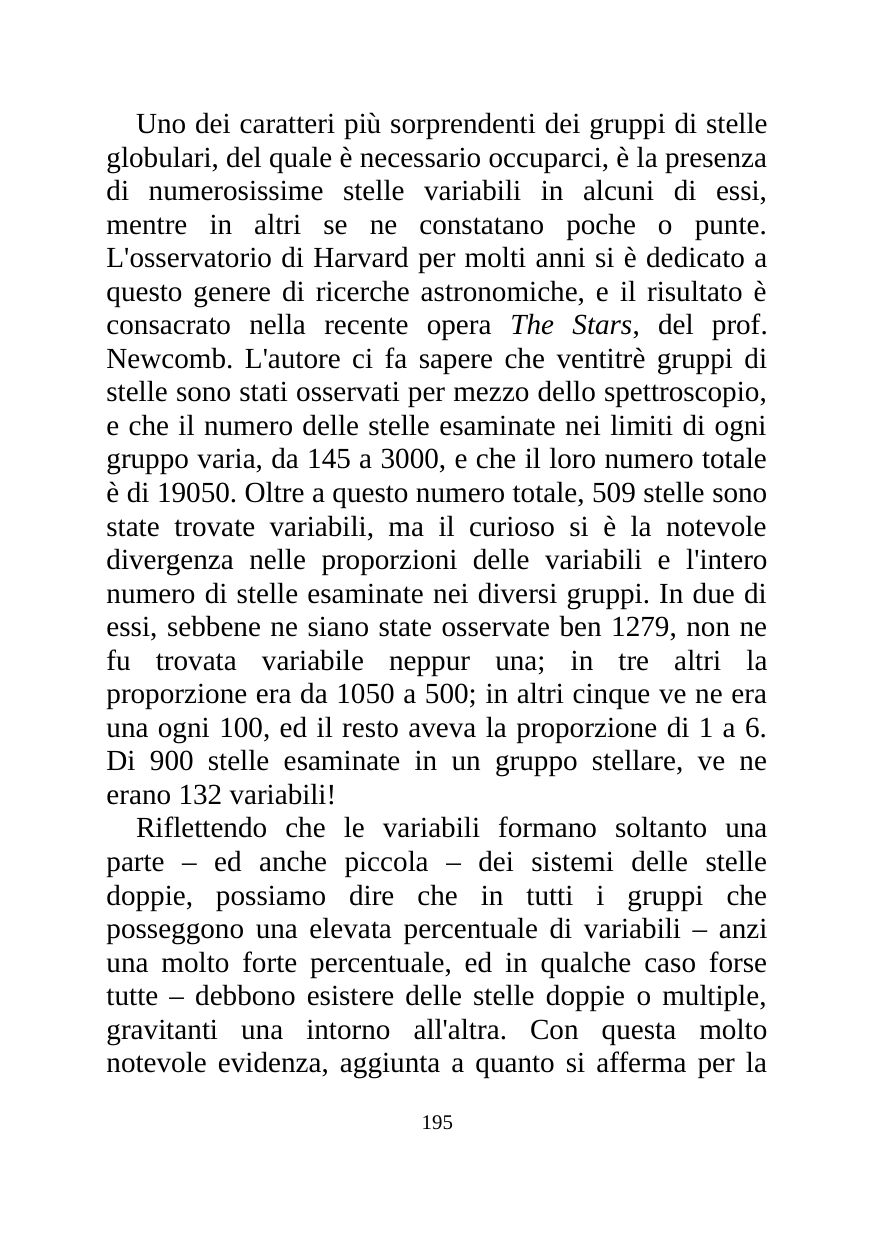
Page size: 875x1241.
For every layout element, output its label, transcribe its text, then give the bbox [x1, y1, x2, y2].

text Riflettendo che le variabili formano soltanto una parte – ed anche piccola – dei sistemi delle stelle doppie, possiamo dire che in tutti i gruppi che posseggono una elevata percentuale di variabili – anzi una molto forte percentuale, ed in qualche caso forse tutte – debbono esistere delle stelle doppie o multiple, gravitanti una intorno all'altra. Con questa molto notevole evidenza, aggiunta a quanto si afferma per la [106, 811, 768, 1079]
text Uno dei caratteri più sorprendenti dei gruppi di stelle globulari, del quale è necessario occuparci, è la presenza di numerosissime stelle variabili in alcuni di essi, mentre in altri se ne constatano poche o punte. L'osservatorio di Harvard per molti anni si è dedicato a questo genere di ricerche astronomiche, e il risultato è consacrato nella recente opera The Stars, del prof. Newcomb. L'autore ci fa sapere che ventitrè gruppi di stelle sono stati osservati per mezzo dello spettroscopio, e che il numero delle stelle esaminate nei limiti di ogni gruppo varia, da 145 a 3000, e che il loro numero totale è di 19050. Oltre a questo numero totale, 509 stelle sono state trovate variabili, ma il curioso si è la notevole divergenza nelle proporzioni delle variabili e l'intero numero di stelle esaminate nei diversi gruppi. In due di essi, sebbene ne siano state osservate ben 1279, non ne fu trovata variabile neppur una; in tre altri la proporzione era da 1050 a 500; in altri cinque ve ne era una ogni 100, ed il resto aveva la proporzione di 1 a 6. Di 900 stelle esaminate in un gruppo stellare, ve ne erano 132 variabili! [106, 106, 768, 811]
